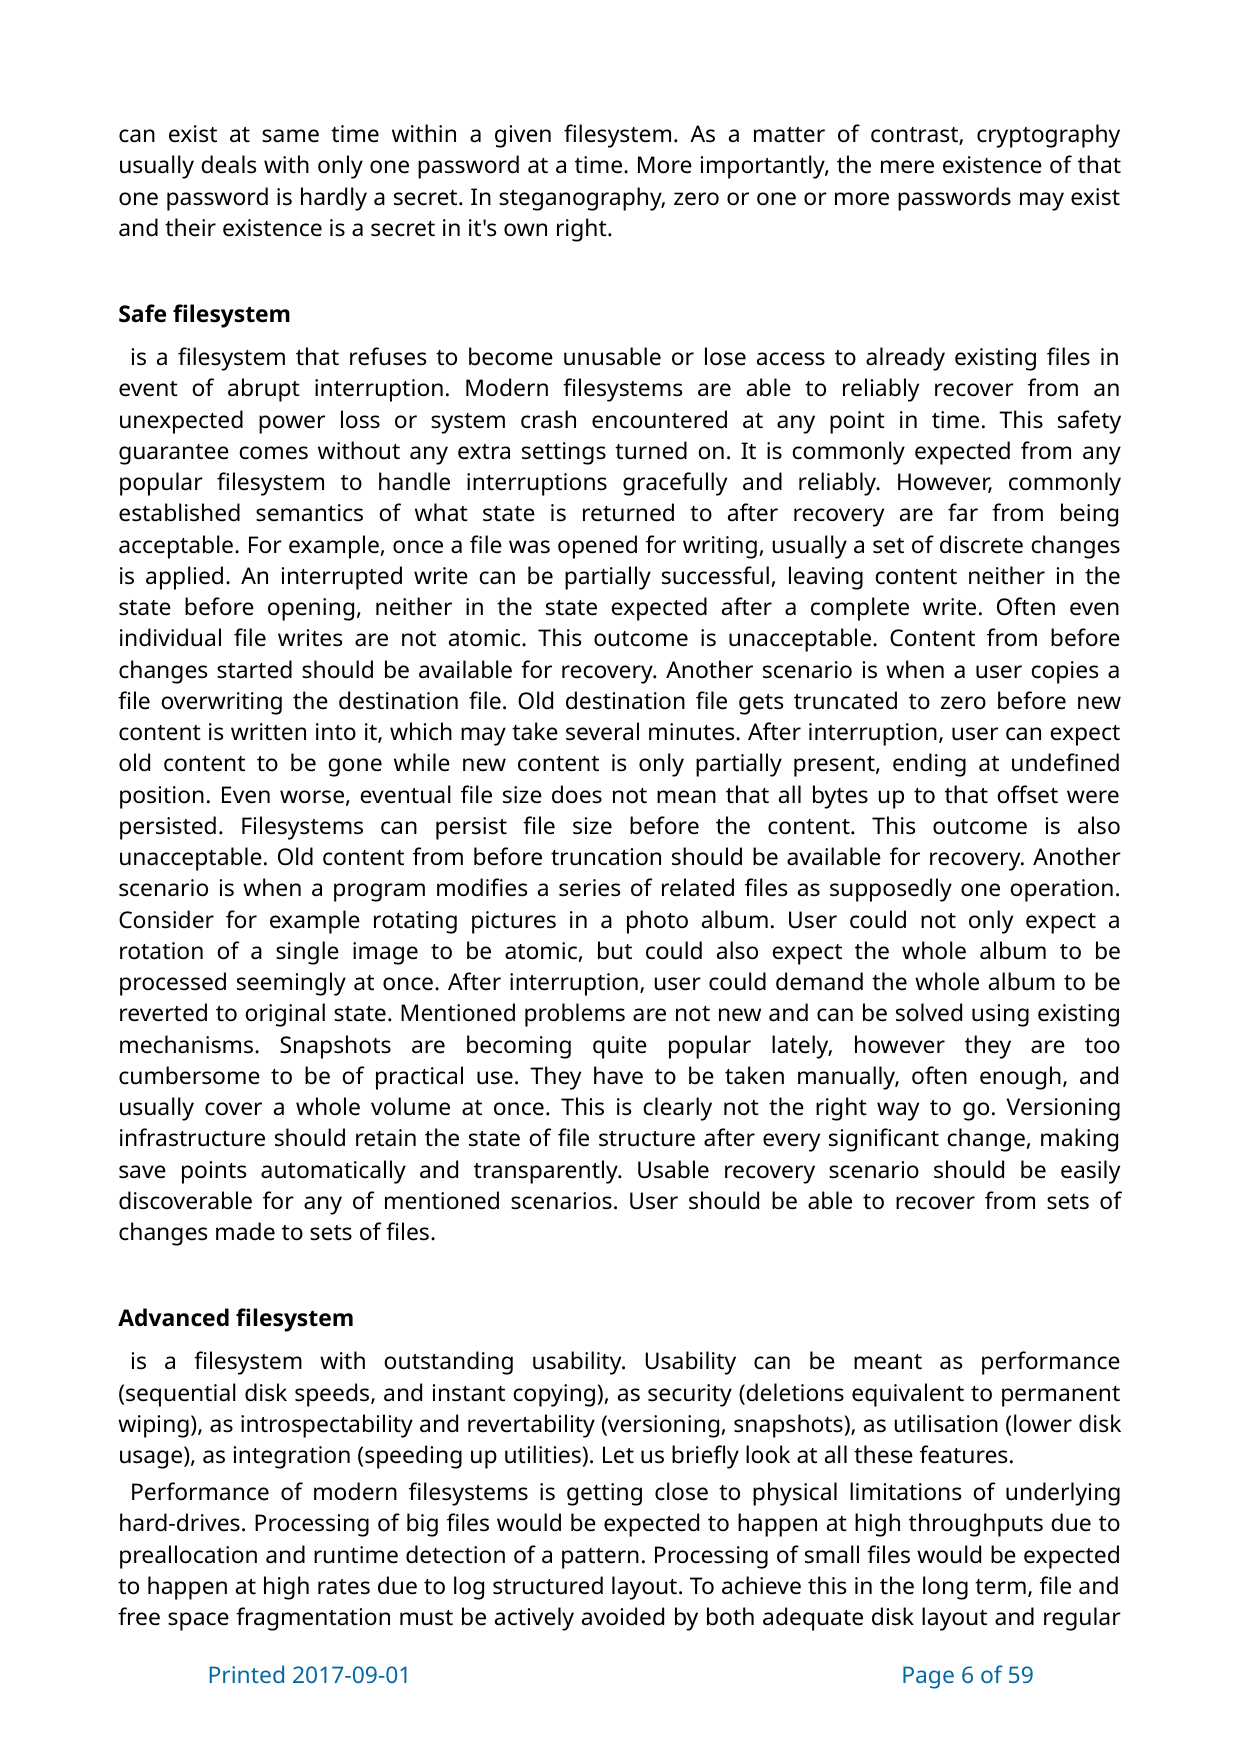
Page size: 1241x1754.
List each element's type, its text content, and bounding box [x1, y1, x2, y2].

text can exist at same time within a given filesystem. As a matter of contrast, cryptography usually deals with only one password at a time. More importantly, the mere existence of that one password is hardly a secret. In steganography, zero or one or more passwords may exist and their existence is a secret in it's own right. [118, 118, 1122, 243]
subtitle Advanced filesystem [118, 1302, 1122, 1333]
text is a filesystem that refuses to become unusable or lose access to already existing files in event of abrupt interruption. Modern filesystems are able to reliably recover from an unexpected power loss or system crash encountered at any point in time. This safety guarantee comes without any extra settings turned on. It is commonly expected from any popular filesystem to handle interruptions gracefully and reliably. However, commonly established semantics of what state is returned to after recovery are far from being acceptable. For example, once a file was opened for writing, usually a set of discrete changes is applied. An interrupted write can be partially successful, leaving content neither in the state before opening, neither in the state expected after a complete write. Often even individual file writes are not atomic. This outcome is unacceptable. Content from before changes started should be available for recovery. Another scenario is when a user copies a file overwriting the destination file. Old destination file gets truncated to zero before new content is written into it, which may take several minutes. After interruption, user can expect old content to be gone while new content is only partially present, ending at undefined position. Even worse, eventual file size does not mean that all bytes up to that offset were persisted. Filesystems can persist file size before the content. This outcome is also unacceptable. Old content from before truncation should be available for recovery. Another scenario is when a program modifies a series of related files as supposedly one operation. Consider for example rotating pictures in a photo album. User could not only expect a rotation of a single image to be atomic, but could also expect the whole album to be processed seemingly at once. After interruption, user could demand the whole album to be reverted to original state. Mentioned problems are not new and can be solved using existing mechanisms. Snapshots are becoming quite popular lately, however they are too cumbersome to be of practical use. They have to be taken manually, often enough, and usually cover a whole volume at once. This is clearly not the right way to go. Versioning infrastructure should retain the state of file structure after every significant change, making save points automatically and transparently. Usable recovery scenario should be easily discoverable for any of mentioned scenarios. User should be able to recover from sets of changes made to sets of files. [118, 341, 1122, 1247]
subtitle Safe filesystem [118, 298, 1122, 329]
text is a filesystem with outstanding usability. Usability can be meant as performance (sequential disk speeds, and instant copying), as security (deletions equivalent to permanent wiping), as introspectability and revertability (versioning, snapshots), as utilisation (lower disk usage), as integration (speeding up utilities). Let us briefly look at all these features. [118, 1345, 1122, 1470]
text Performance of modern filesystems is getting close to physical limitations of underlying hard-drives. Processing of big files would be expected to happen at high throughputs due to preallocation and runtime detection of a pattern. Processing of small files would be expected to happen at high rates due to log structured layout. To achieve this in the long term, file and free space fragmentation must be actively avoided by both adequate disk layout and regular [118, 1476, 1122, 1632]
